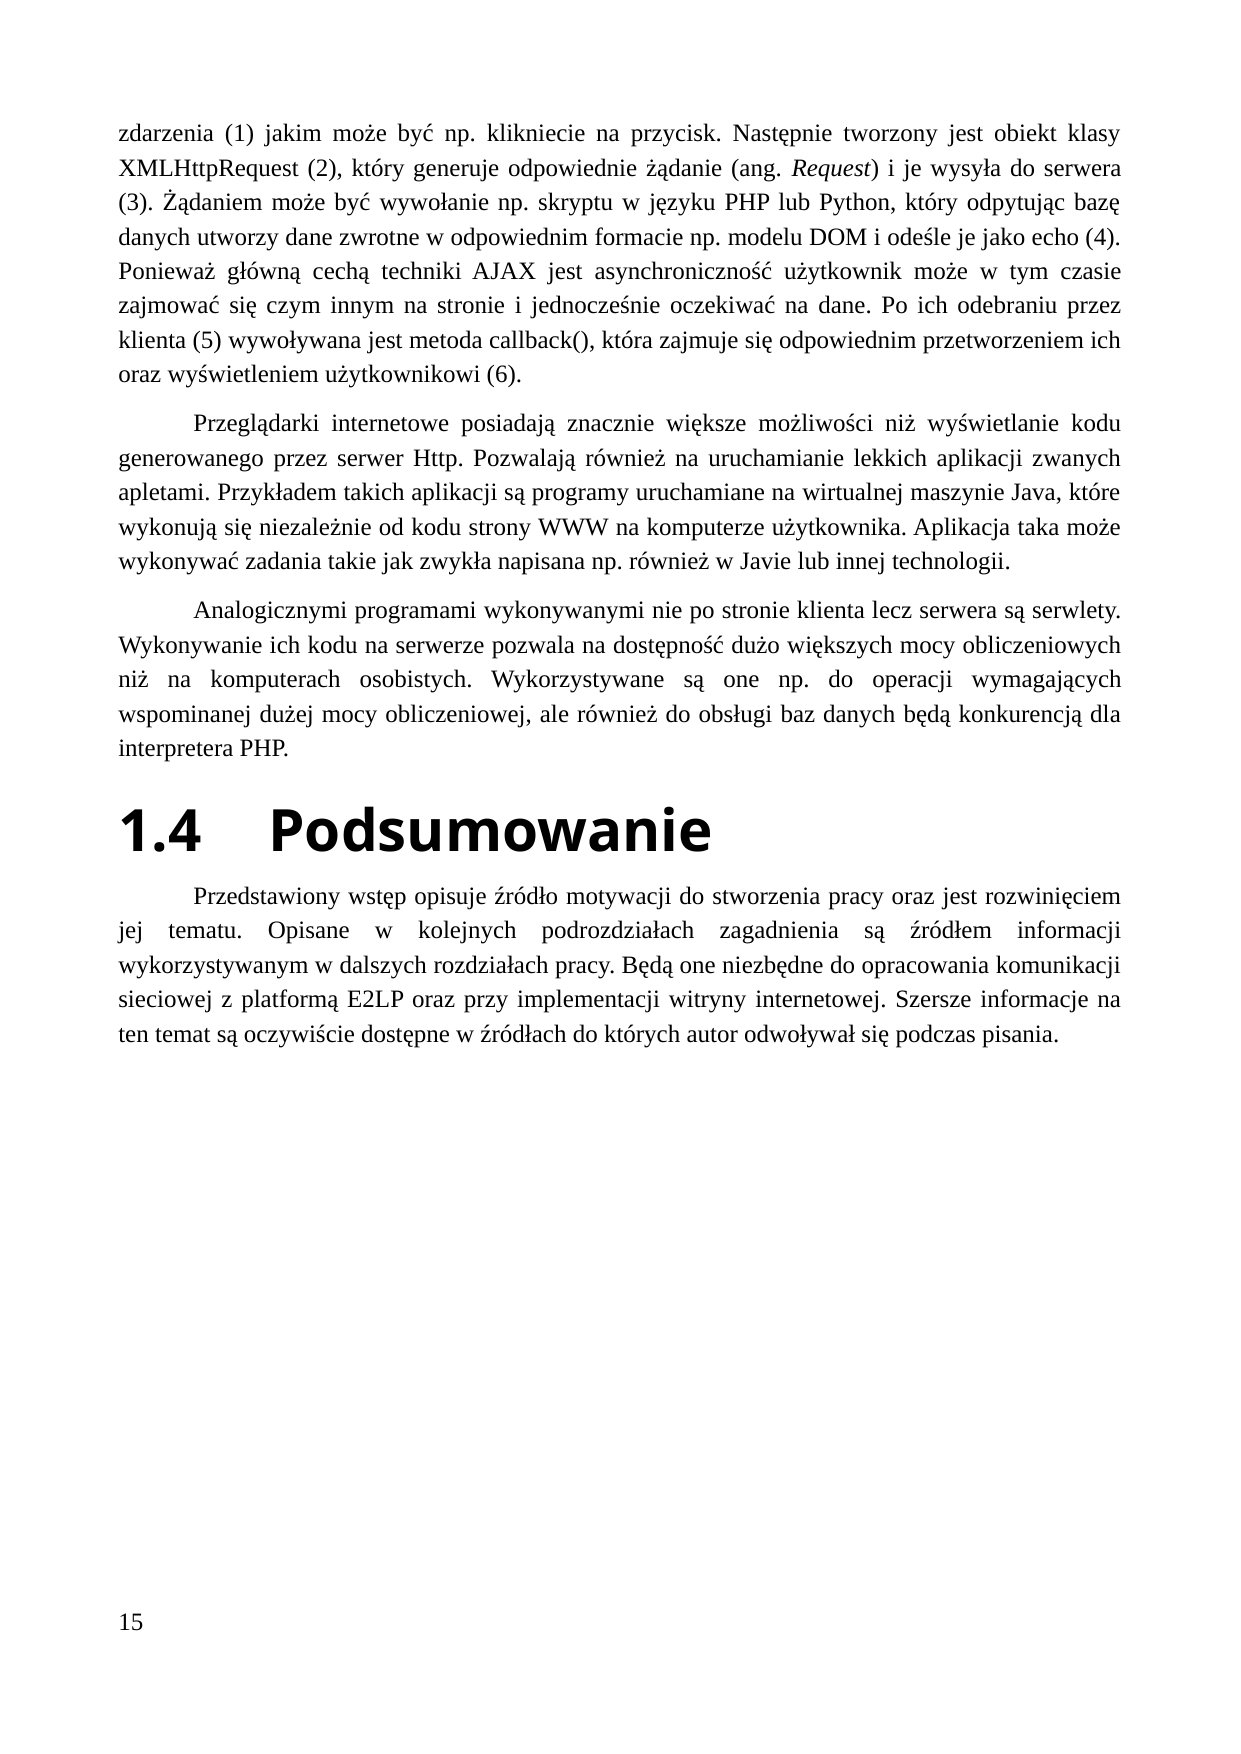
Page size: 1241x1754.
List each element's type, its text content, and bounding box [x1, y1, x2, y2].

text zdarzenia (1) jakim może być np. klikniecie na przycisk. Następnie tworzony jest obiekt klasy XMLHttpRequest (2), który generuje odpowiednie żądanie (ang. Request) i je wysyła do serwera (3). Żądaniem może być wywołanie np. skryptu w języku PHP lub Python, który odpytując bazę danych utworzy dane zwrotne w odpowiednim formacie np. modelu DOM i odeśle je jako echo (4). Ponieważ główną cechą techniki AJAX jest asynchroniczność użytkownik może w tym czasie zajmować się czym innym na stronie i jednocześnie oczekiwać na dane. Po ich odebraniu przez klienta (5) wywoływana jest metoda callback(), która zajmuje się odpowiednim przetworzeniem ich oraz wyświetleniem użytkownikowi (6). [118, 118, 1122, 388]
text Analogicznymi programami wykonywanymi nie po stronie klienta lecz serwera są serwlety. Wykonywanie ich kodu na serwerze pozwala na dostępność dużo większych mocy obliczeniowych niż na komputerach osobistych. Wykorzystywane są one np. do operacji wymagających wspominanej dużej mocy obliczeniowej, ale również do obsługi baz danych będą konkurencją dla interpretera PHP. [118, 596, 1122, 762]
text Przedstawiony wstęp opisuje źródło motywacji do stworzenia pracy oraz jest rozwinięciem jej tematu. Opisane w kolejnych podrozdziałach zagadnienia są źródłem informacji wykorzystywanym w dalszych rozdziałach pracy. Będą one niezbędne do opracowania komunikacji sieciowej z platformą E2LP oraz przy implementacji witryny internetowej. Szersze informacje na ten temat są oczywiście dostępne w źródłach do których autor odwoływał się podczas pisania. [118, 881, 1122, 1047]
text Przeglądarki internetowe posiadają znacznie większe możliwości niż wyświetlanie kodu generowanego przez serwer Http. Pozwalają również na uruchamianie lekkich aplikacji zwanych apletami. Przykładem takich aplikacji są programy uruchamiane na wirtualnej maszynie Java, które wykonują się niezależnie od kodu strony WWW na komputerze użytkownika. Aplikacja taka może wykonywać zadania takie jak zwykła napisana np. również w Javie lub innej technologii. [118, 408, 1122, 575]
subtitle Podsumowanie [118, 789, 1122, 868]
